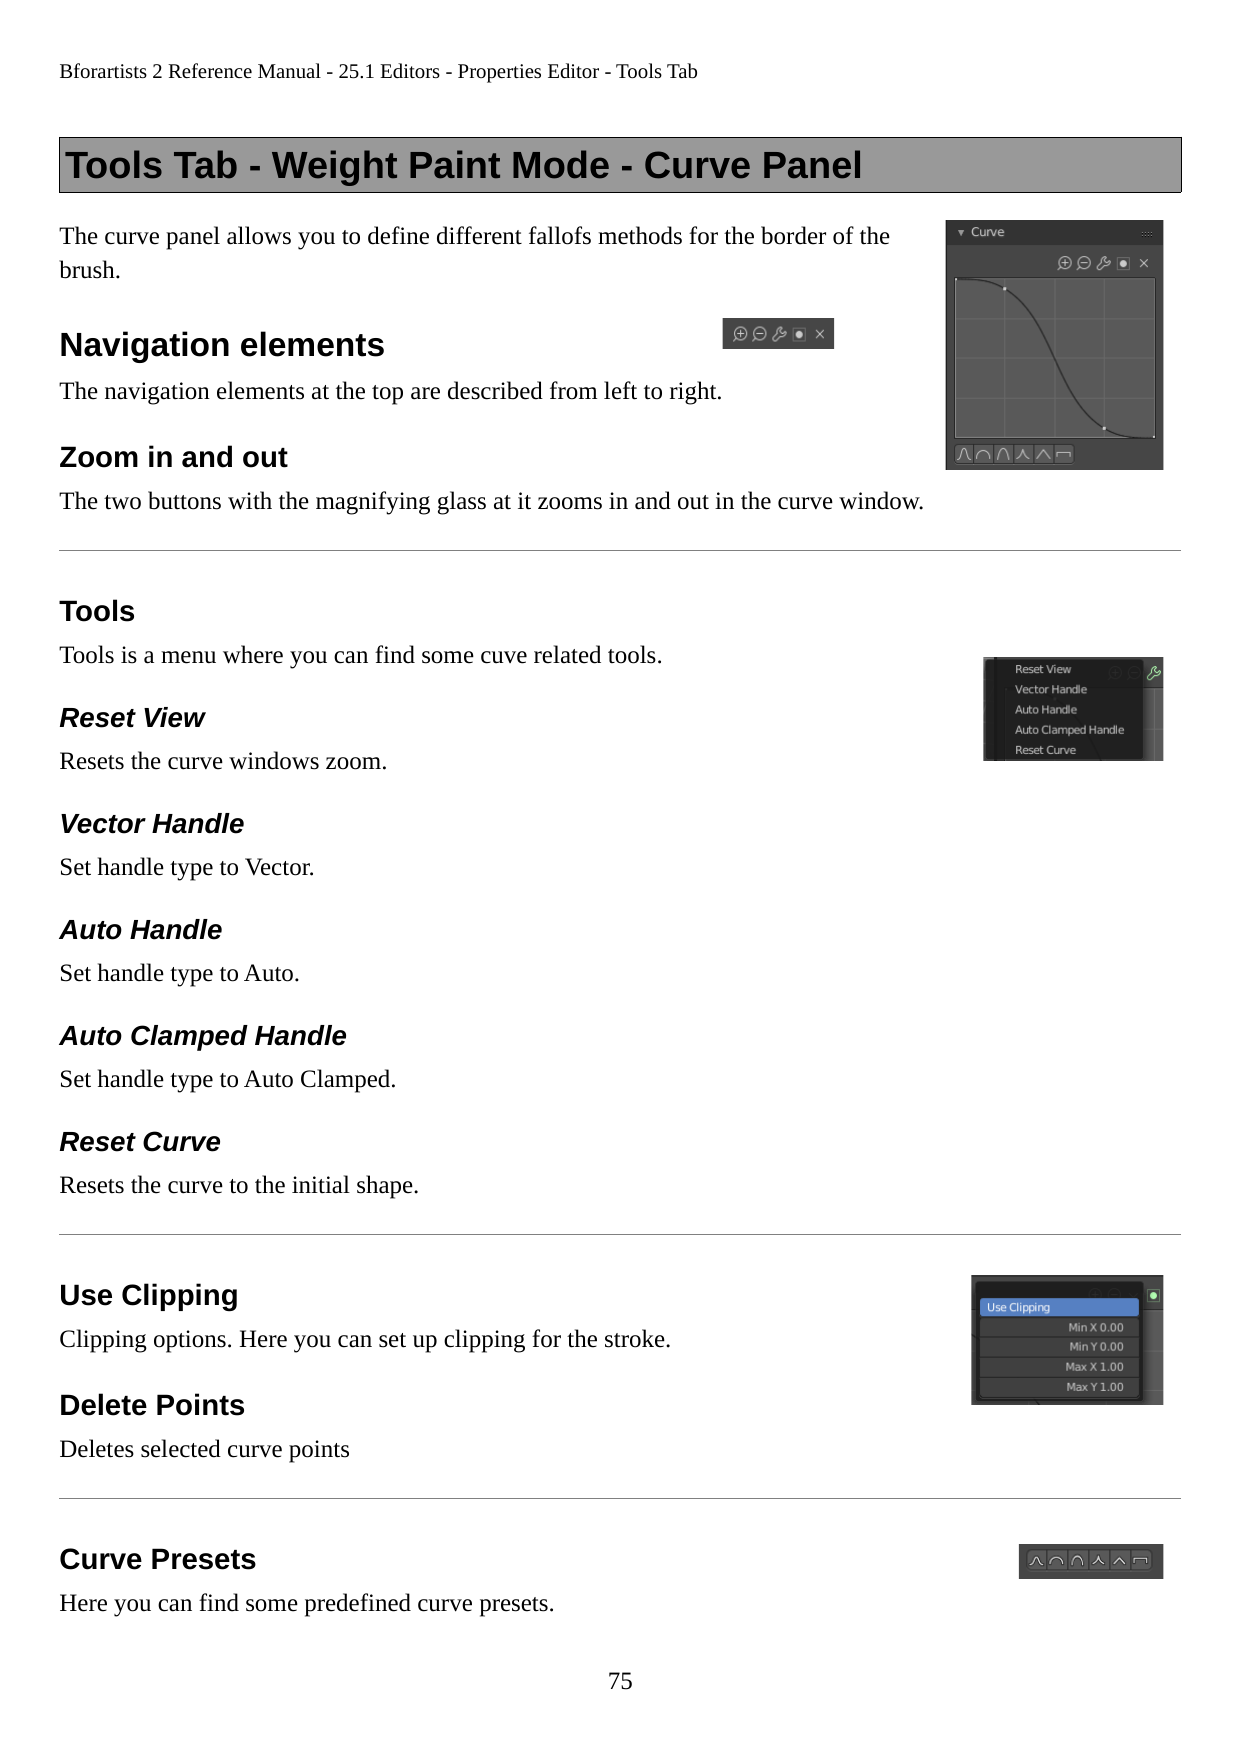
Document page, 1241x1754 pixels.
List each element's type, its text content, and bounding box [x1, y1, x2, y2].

subtitle [1164, 1278, 1181, 1311]
subtitle Tools [59, 594, 1181, 628]
picture [722, 318, 835, 349]
subtitle [1164, 702, 1181, 734]
text Set handle type to Vector. [59, 852, 1181, 881]
text Resets the curve to the initial shape. [59, 1170, 1181, 1199]
picture [971, 1275, 1164, 1405]
subtitle Delete Points [59, 1388, 1181, 1421]
subtitle Vector Handle [59, 808, 1181, 839]
table_header Tools Tab - Weight Paint Mode - Curve Panel [60, 138, 1181, 192]
subtitle Use Clipping [59, 1278, 971, 1311]
subtitle Zoom in and out [59, 440, 1181, 474]
text Set handle type to Auto. [59, 958, 1181, 987]
picture [945, 220, 1164, 470]
text Here you can find some predefined curve presets. [59, 1588, 1181, 1617]
text Deletes selected curve points [59, 1434, 1181, 1463]
subtitle Auto Clamped Handle [59, 1019, 1181, 1051]
text The navigation elements at the top are described from left to right. [59, 376, 945, 405]
text The curve panel allows you to define different fallofs methods for the border of the brush. [59, 221, 945, 284]
picture [983, 657, 1164, 761]
text Resets the curve windows zoom. [59, 746, 1181, 775]
text Set handle type to Auto Clamped. [59, 1064, 1181, 1093]
subtitle Auto Handle [59, 914, 1181, 946]
subtitle [1164, 325, 1181, 364]
subtitle Navigation elements [59, 325, 945, 364]
text Tools is a menu where you can find some cuve related tools. [59, 640, 1181, 669]
text The two buttons with the magnifying glass at it zooms in and out in the curve window. [59, 486, 1181, 515]
subtitle Reset Curve [59, 1126, 1181, 1157]
subtitle Curve Presets [59, 1542, 1181, 1575]
text Clipping options. Here you can set up clipping for the stroke. [59, 1324, 971, 1353]
picture [1018, 1544, 1164, 1579]
subtitle Reset View [59, 702, 983, 734]
